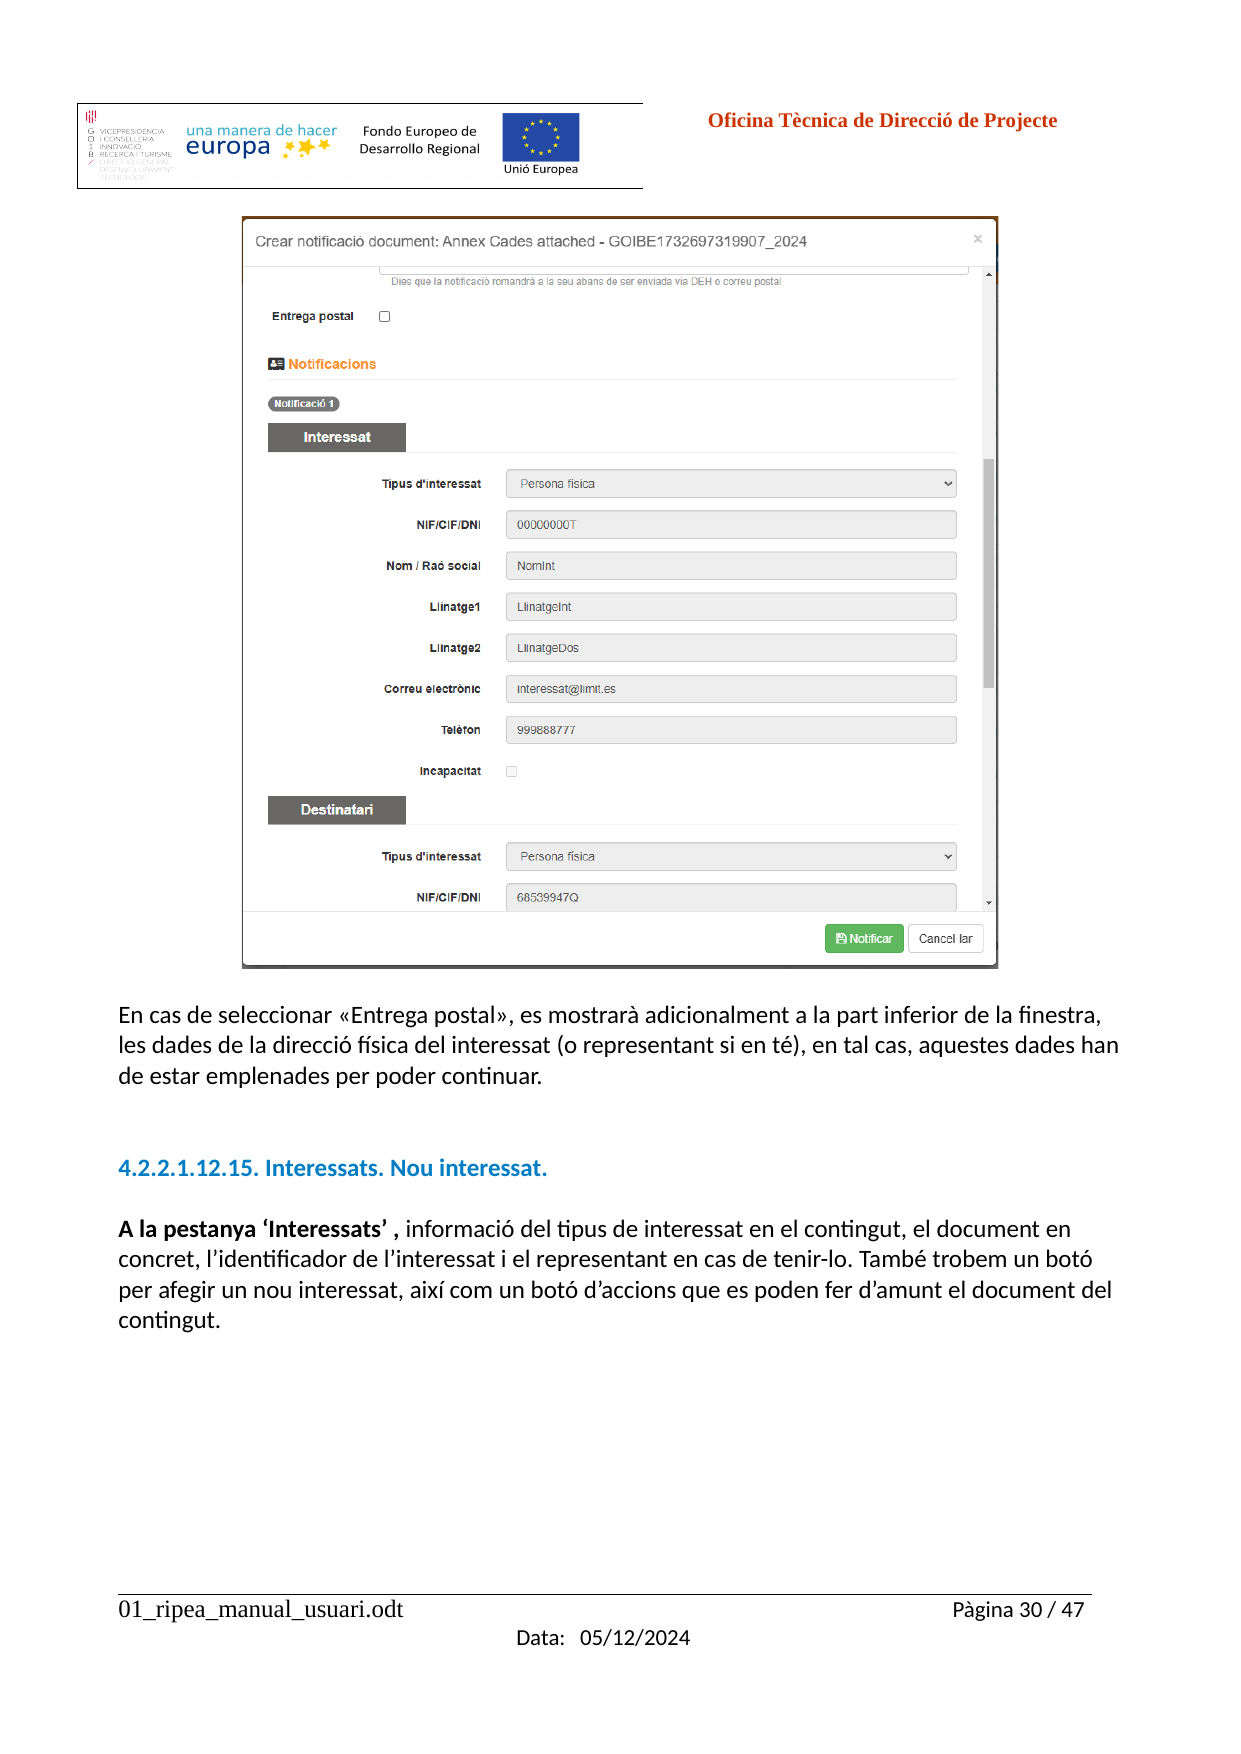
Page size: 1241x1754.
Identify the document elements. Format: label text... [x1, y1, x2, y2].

text A la pestanya ‘Interessats’ , informació del tipus de interessat en el contingut, el document en concret, l’identificador de l’interessat i el representant en cas de tenir-lo. També trobem un botó per afegir un nou interessat, així com un botó d’accions que es poden fer d’amunt el document del contingut. [118, 1213, 1122, 1335]
picture [241, 216, 999, 969]
picture [82, 108, 178, 182]
text En cas de seleccionar «Entrega postal», es mostrarà adicionalment a la part inferior de la finestra, les dades de la direcció física del interessat (o representant si en té), en tal cas, aquestes dades han de estar emplenades per poder continuar. [118, 999, 1122, 1091]
picture [184, 108, 585, 182]
subtitle 4.2.2.1.12.15. Interessats. Nou interessat. [118, 1152, 1122, 1182]
